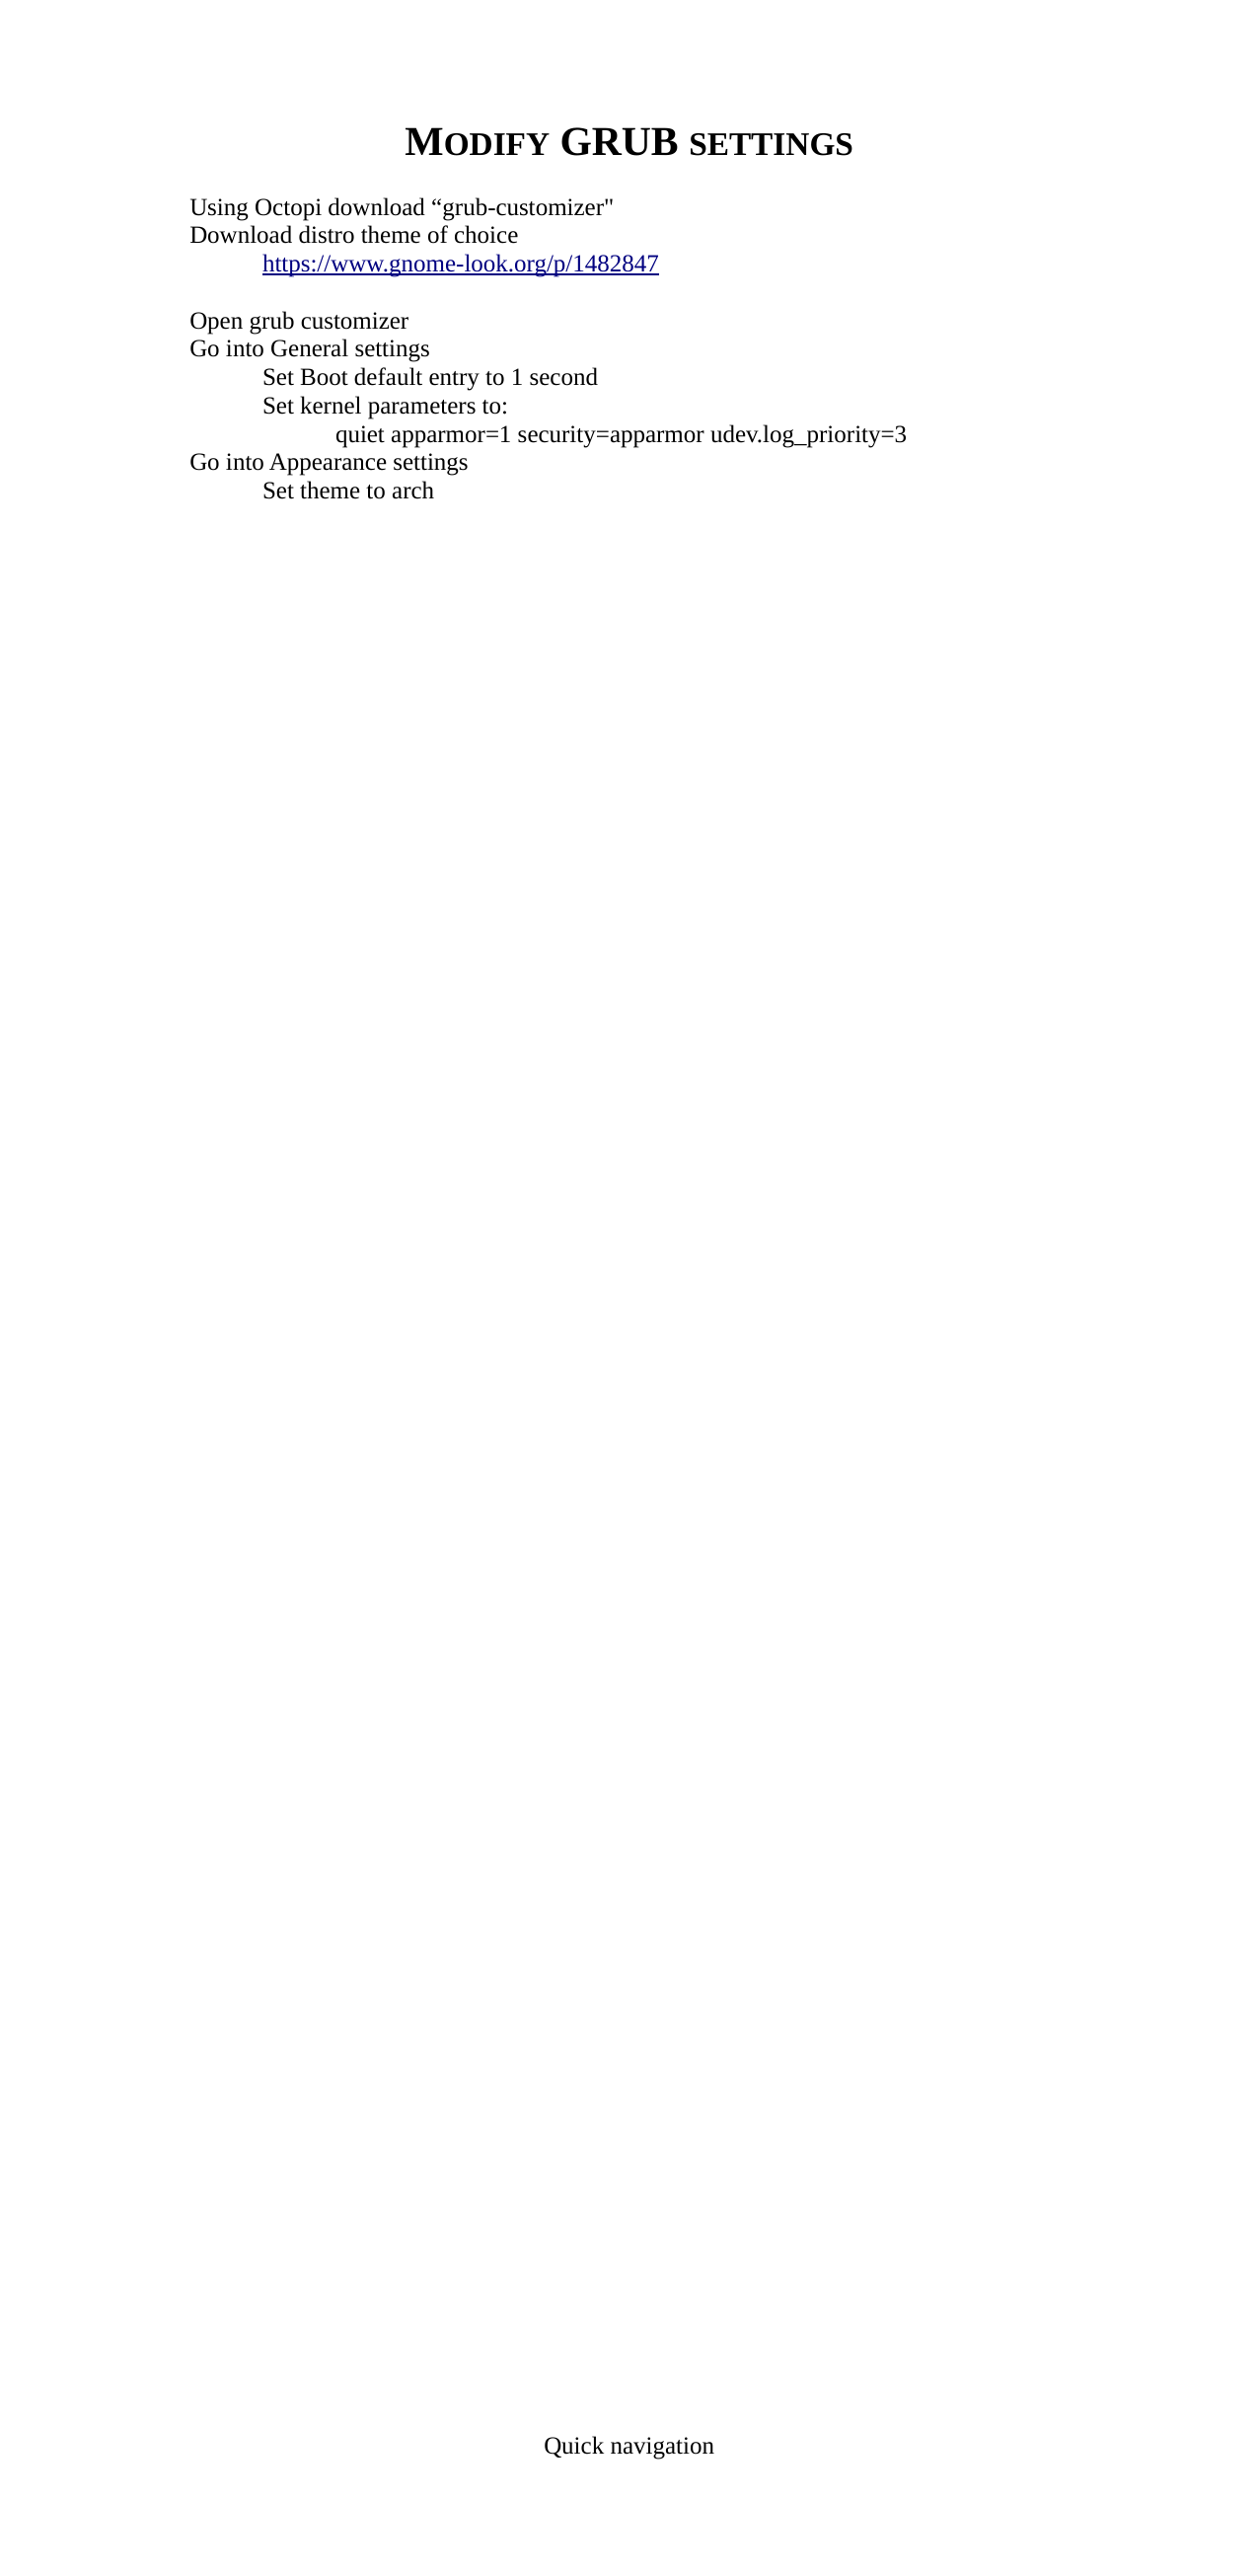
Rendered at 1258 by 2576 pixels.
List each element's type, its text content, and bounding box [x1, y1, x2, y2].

text Set theme to arch [116, 476, 1142, 504]
text Set Boot default entry to 1 second [116, 362, 1142, 391]
text Set kernel parameters to: [116, 391, 1142, 419]
text quiet apparmor=1 security=apparmor udev.log_priority=3 [116, 419, 1142, 447]
text Go into Appearance settings [116, 447, 1142, 476]
text Using Octopi download “grub-customizer" [116, 192, 1142, 220]
text Go into General settings [116, 334, 1142, 362]
text https://www.gnome-look.org/p/1482847 [116, 249, 1142, 277]
text Download distro theme of choice [116, 220, 1142, 249]
text Modify GRUB settings [116, 116, 1142, 164]
text Open grub customizer [116, 306, 1142, 334]
